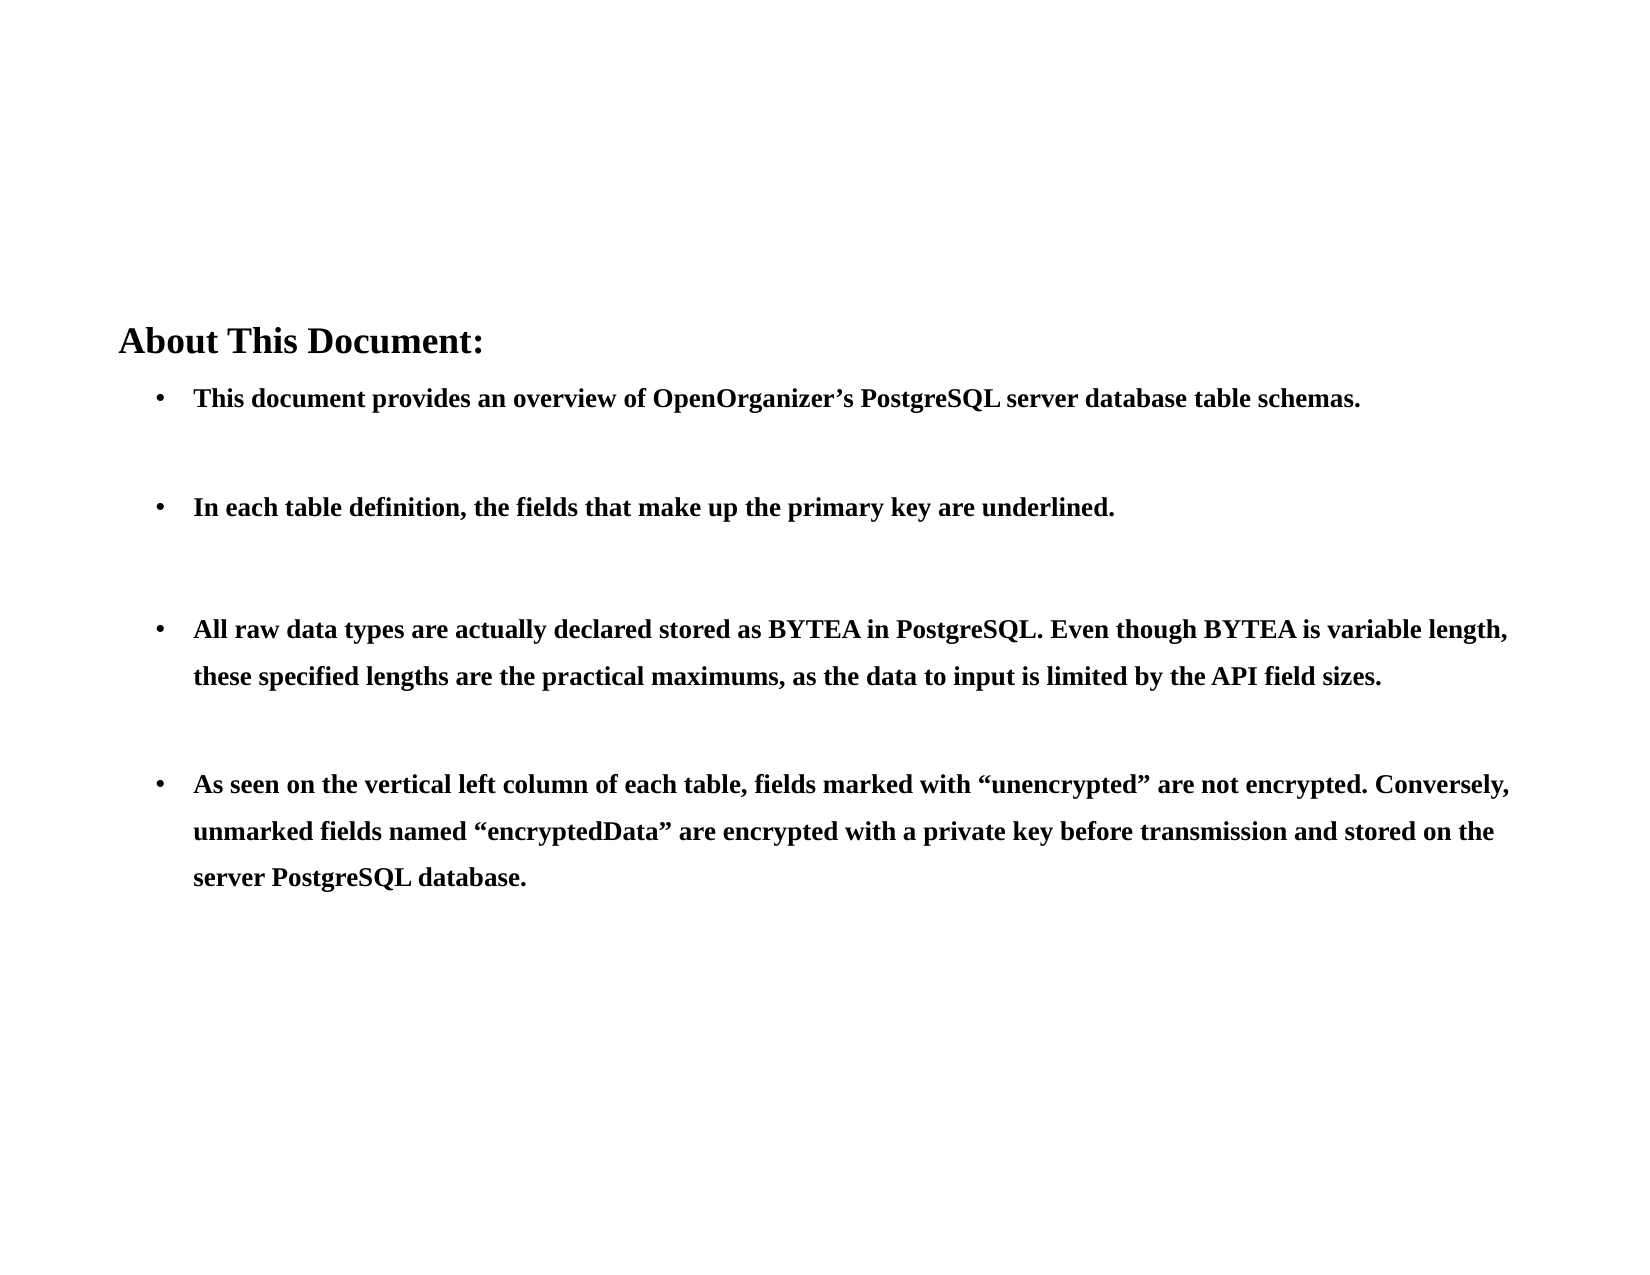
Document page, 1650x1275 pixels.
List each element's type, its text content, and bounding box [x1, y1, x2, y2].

text : [472, 318, 1532, 362]
list As seen on the vertical left column of each table, fields marked with “unencrypted” are not encrypted. Conversely, unmarked fields named “encryptedData” are encrypted with a private key before transmission and stored on the server PostgreSQL database. [156, 768, 1532, 893]
list This document provides an overview of OpenOrganizer’s PostgreSQL server database table schemas. [156, 383, 1532, 461]
list All raw data types are actually declared stored as BYTEA in PostgreSQL. Even though BYTEA is variable length, these specified lengths are the practical maximums, as the data to input is limited by the API field sizes. [156, 613, 1532, 738]
list In each table definition, the fields that make up the primary key are underlined. [156, 491, 1532, 522]
text About This Document [118, 318, 472, 362]
